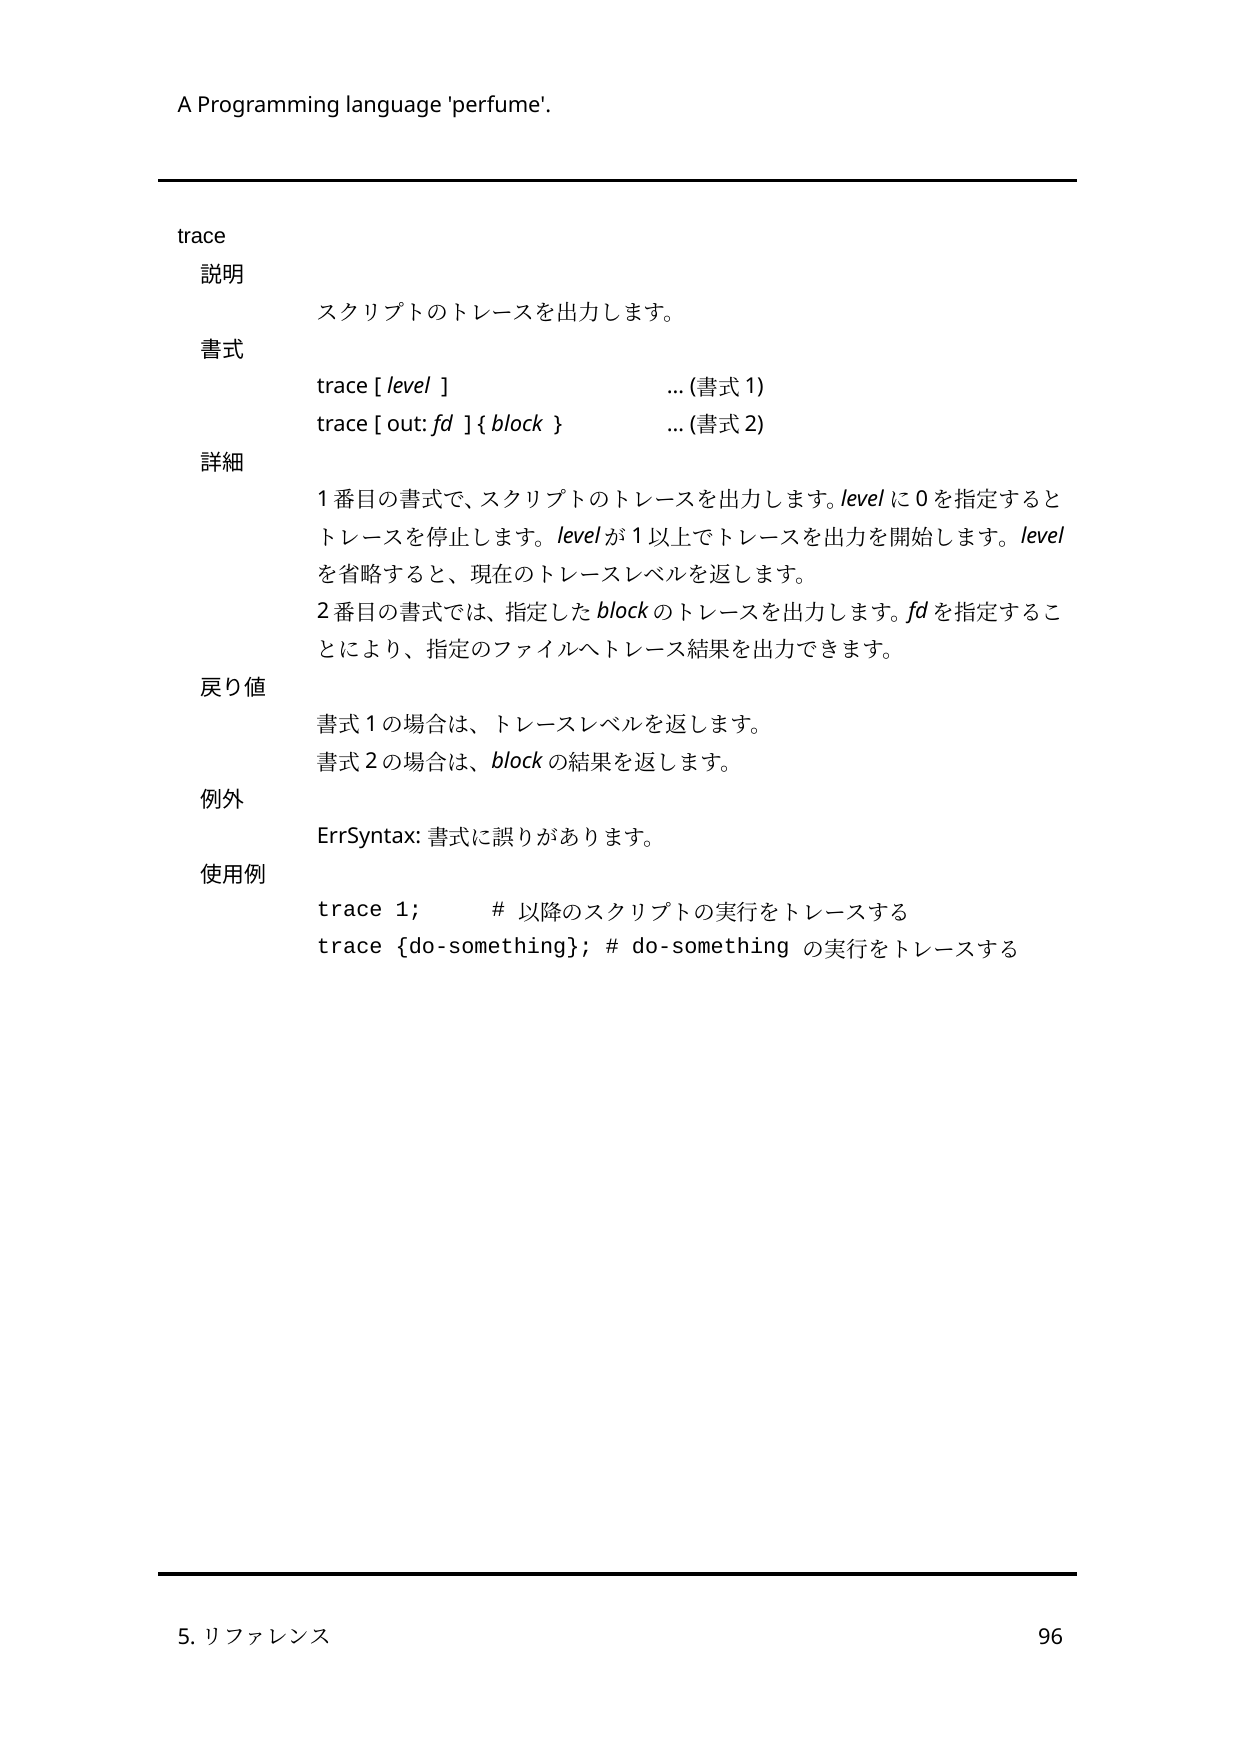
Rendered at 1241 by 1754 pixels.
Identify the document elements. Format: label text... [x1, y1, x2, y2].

table_cell 例外 [200, 779, 317, 854]
table_header スクリプトのトレースを出力します。 [317, 254, 1063, 329]
table_cell 書式 [200, 329, 317, 442]
table_header 説明 [200, 254, 317, 329]
table_cell ErrSyntax: 書式に誤りがあります。 [317, 779, 1063, 854]
table_cell 書式1の場合は、トレースレベルを返します。 書式2の場合は、blockの結果を返します。 [317, 667, 1063, 779]
subtitle trace [177, 217, 1063, 254]
table_cell 1番目の書式で、スクリプトのトレースを出力します。level に0を指定するとトレースを停止します。levelが1以上でトレースを出力を開始します。levelを省略すると、現在のトレースレベルを返します。 2番目の書式では、指定したblockのトレースを出力します。fdを指定することにより、指定のファイルへトレース結果を出力できます。 [317, 442, 1063, 667]
table_cell trace 1; # 以降のスクリプトの実行をトレースする trace {do-something}; # do-something の実行をトレースする [317, 854, 1063, 967]
table_cell 詳細 [200, 442, 317, 667]
table_cell trace [ level ] … (書式1) trace [ out: fd ] { block } … (書式2) [317, 329, 1063, 442]
table_cell 使用例 [200, 854, 317, 967]
table_cell 戻り値 [200, 667, 317, 779]
